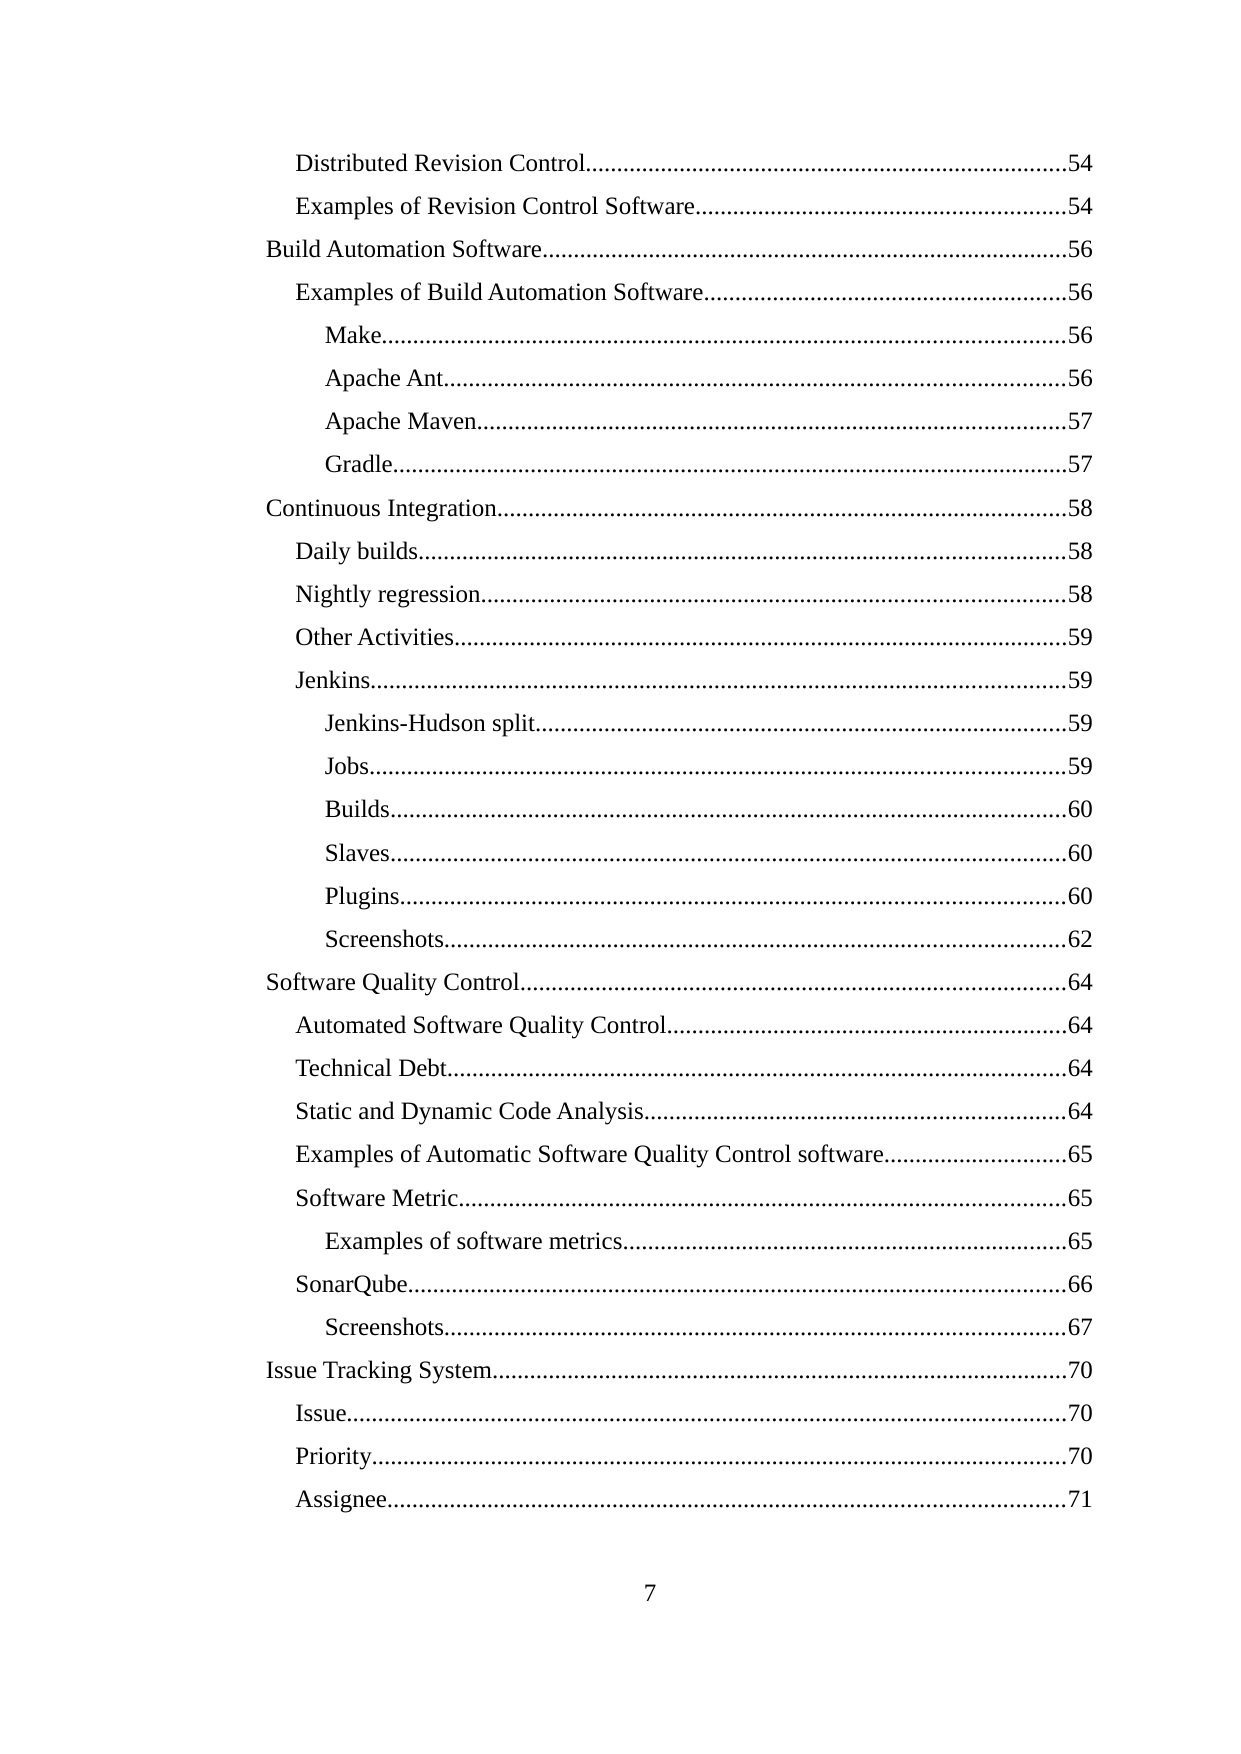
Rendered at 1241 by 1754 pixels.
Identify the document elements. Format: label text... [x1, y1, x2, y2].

text Jobs 59 [324, 751, 1093, 780]
text SonarQube 66 [295, 1269, 1093, 1298]
text Make 56 [324, 320, 1093, 349]
text Slaves 60 [324, 838, 1093, 866]
text Distributed Revision Control 54 [295, 148, 1093, 176]
text Other Activities 59 [295, 622, 1093, 651]
text Continuous Integration 58 [266, 493, 1093, 521]
text Examples of Revision Control Software 54 [295, 191, 1093, 219]
text Jenkins-Hudson split 59 [324, 708, 1093, 737]
text Apache Ant 56 [324, 363, 1093, 392]
text Builds 60 [324, 794, 1093, 823]
text Examples of Automatic Software Quality Control software 65 [295, 1139, 1093, 1168]
text Priority 70 [295, 1441, 1093, 1470]
text Daily builds 58 [295, 536, 1093, 564]
text Automated Software Quality Control 64 [295, 1010, 1093, 1039]
text Gradle 57 [324, 449, 1093, 478]
text Build Automation Software 56 [266, 234, 1093, 263]
text Technical Debt 64 [295, 1053, 1093, 1082]
text Nightly regression 58 [295, 579, 1093, 608]
text Examples of Build Automation Software 56 [295, 277, 1093, 306]
text Jenkins 59 [295, 665, 1093, 694]
text Plugins 60 [324, 881, 1093, 909]
text Screenshots 67 [324, 1312, 1093, 1341]
text Issue Tracking System 70 [266, 1355, 1093, 1384]
text Examples of software metrics 65 [324, 1226, 1093, 1254]
text Software Quality Control 64 [266, 967, 1093, 996]
text Software Metric 65 [295, 1183, 1093, 1211]
text Assignee 71 [295, 1484, 1093, 1513]
text Issue 70 [295, 1398, 1093, 1427]
text Screenshots 62 [324, 924, 1093, 953]
text Static and Dynamic Code Analysis 64 [295, 1096, 1093, 1125]
text Apache Maven 57 [324, 406, 1093, 435]
